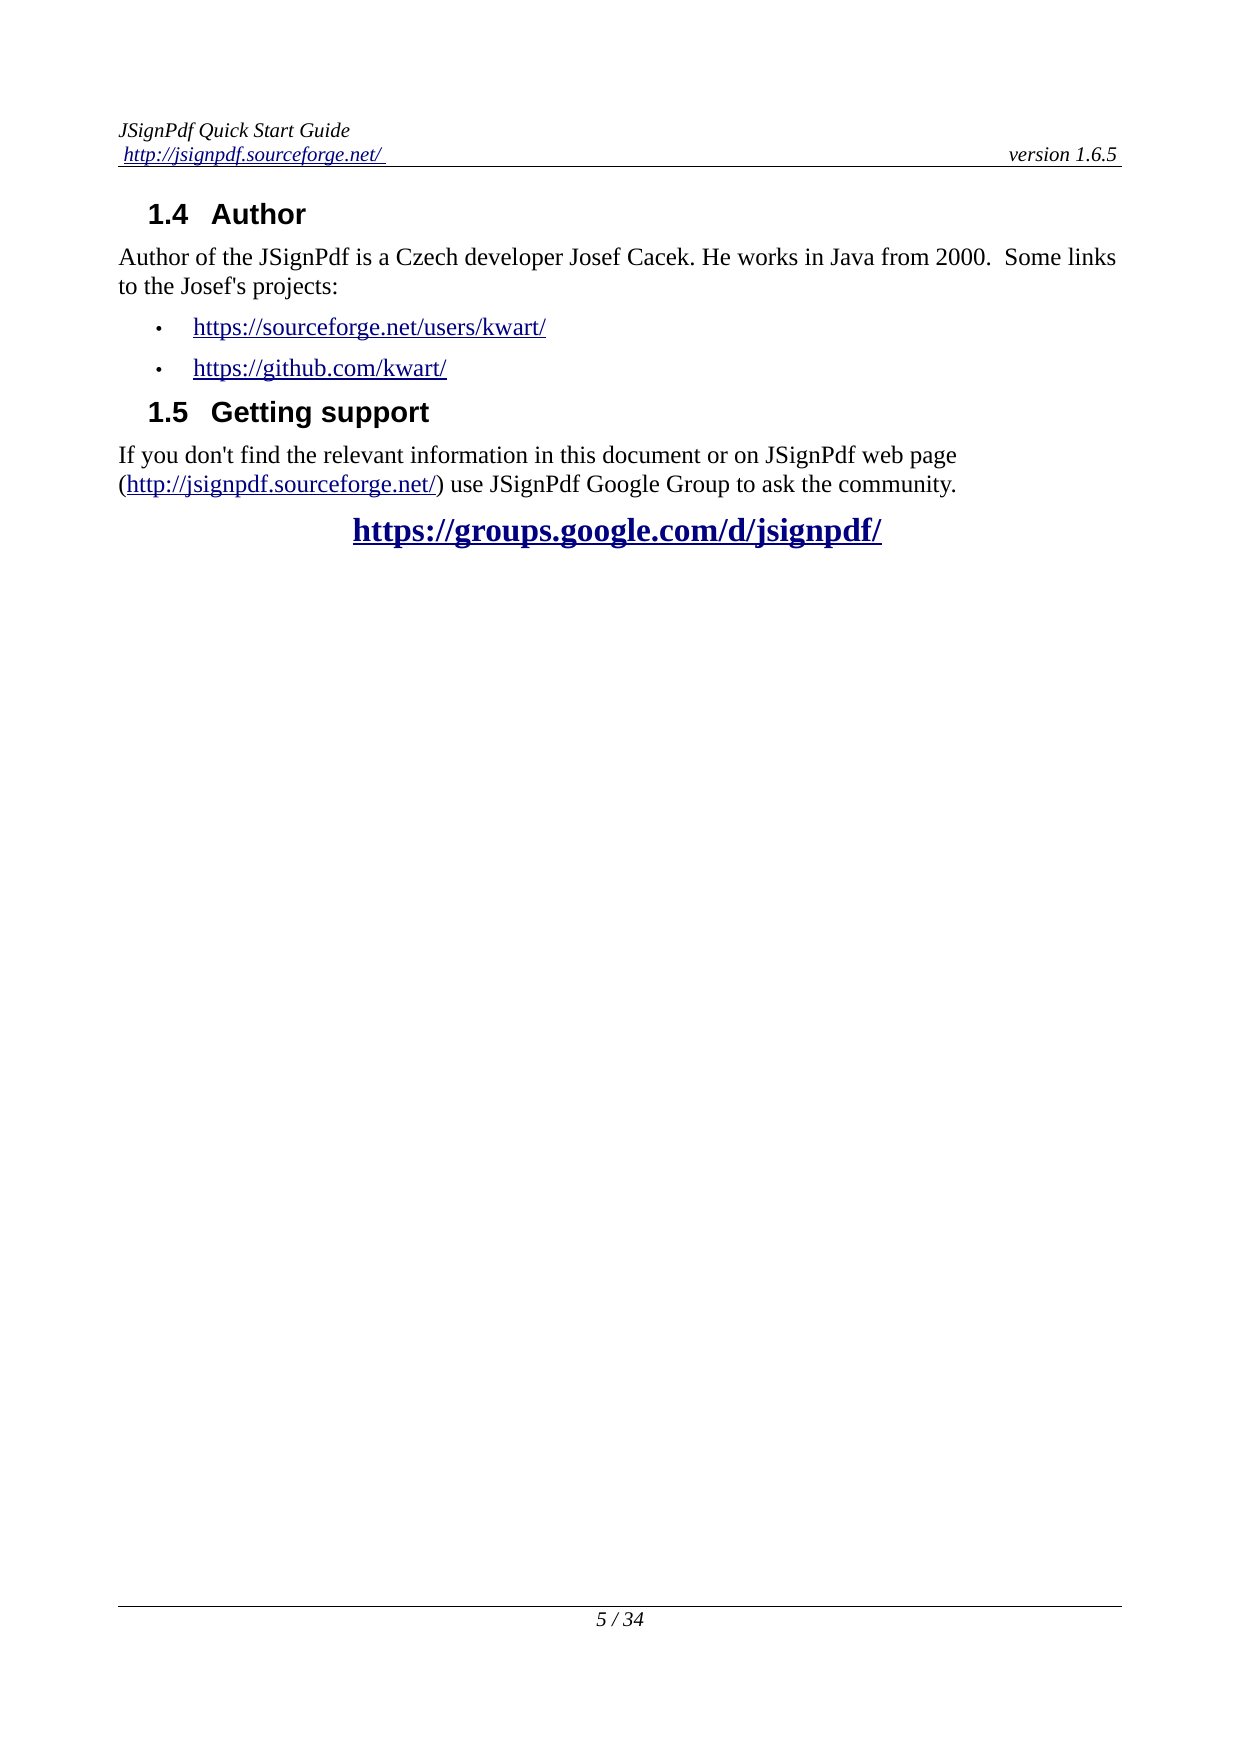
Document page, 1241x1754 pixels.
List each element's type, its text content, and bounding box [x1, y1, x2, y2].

subtitle Getting support [148, 394, 1116, 428]
text If you don't find the relevant information in this document or on JSignPdf web page (http://jsignpdf.sourceforge.net/) use JSignPdf Google Group to ask the community. [118, 440, 1122, 497]
text https://groups.google.com/d/jsignpdf/ [118, 510, 1122, 548]
list https://sourceforge.net/users/kwart/ [156, 312, 1122, 341]
subtitle Author [148, 197, 1116, 230]
text Author of the JSignPdf is a Czech developer Josef Cacek. He works in Java from 2000. Some links to the Josef's projects: [118, 242, 1122, 299]
list https://github.com/kwart/ [156, 353, 1122, 382]
